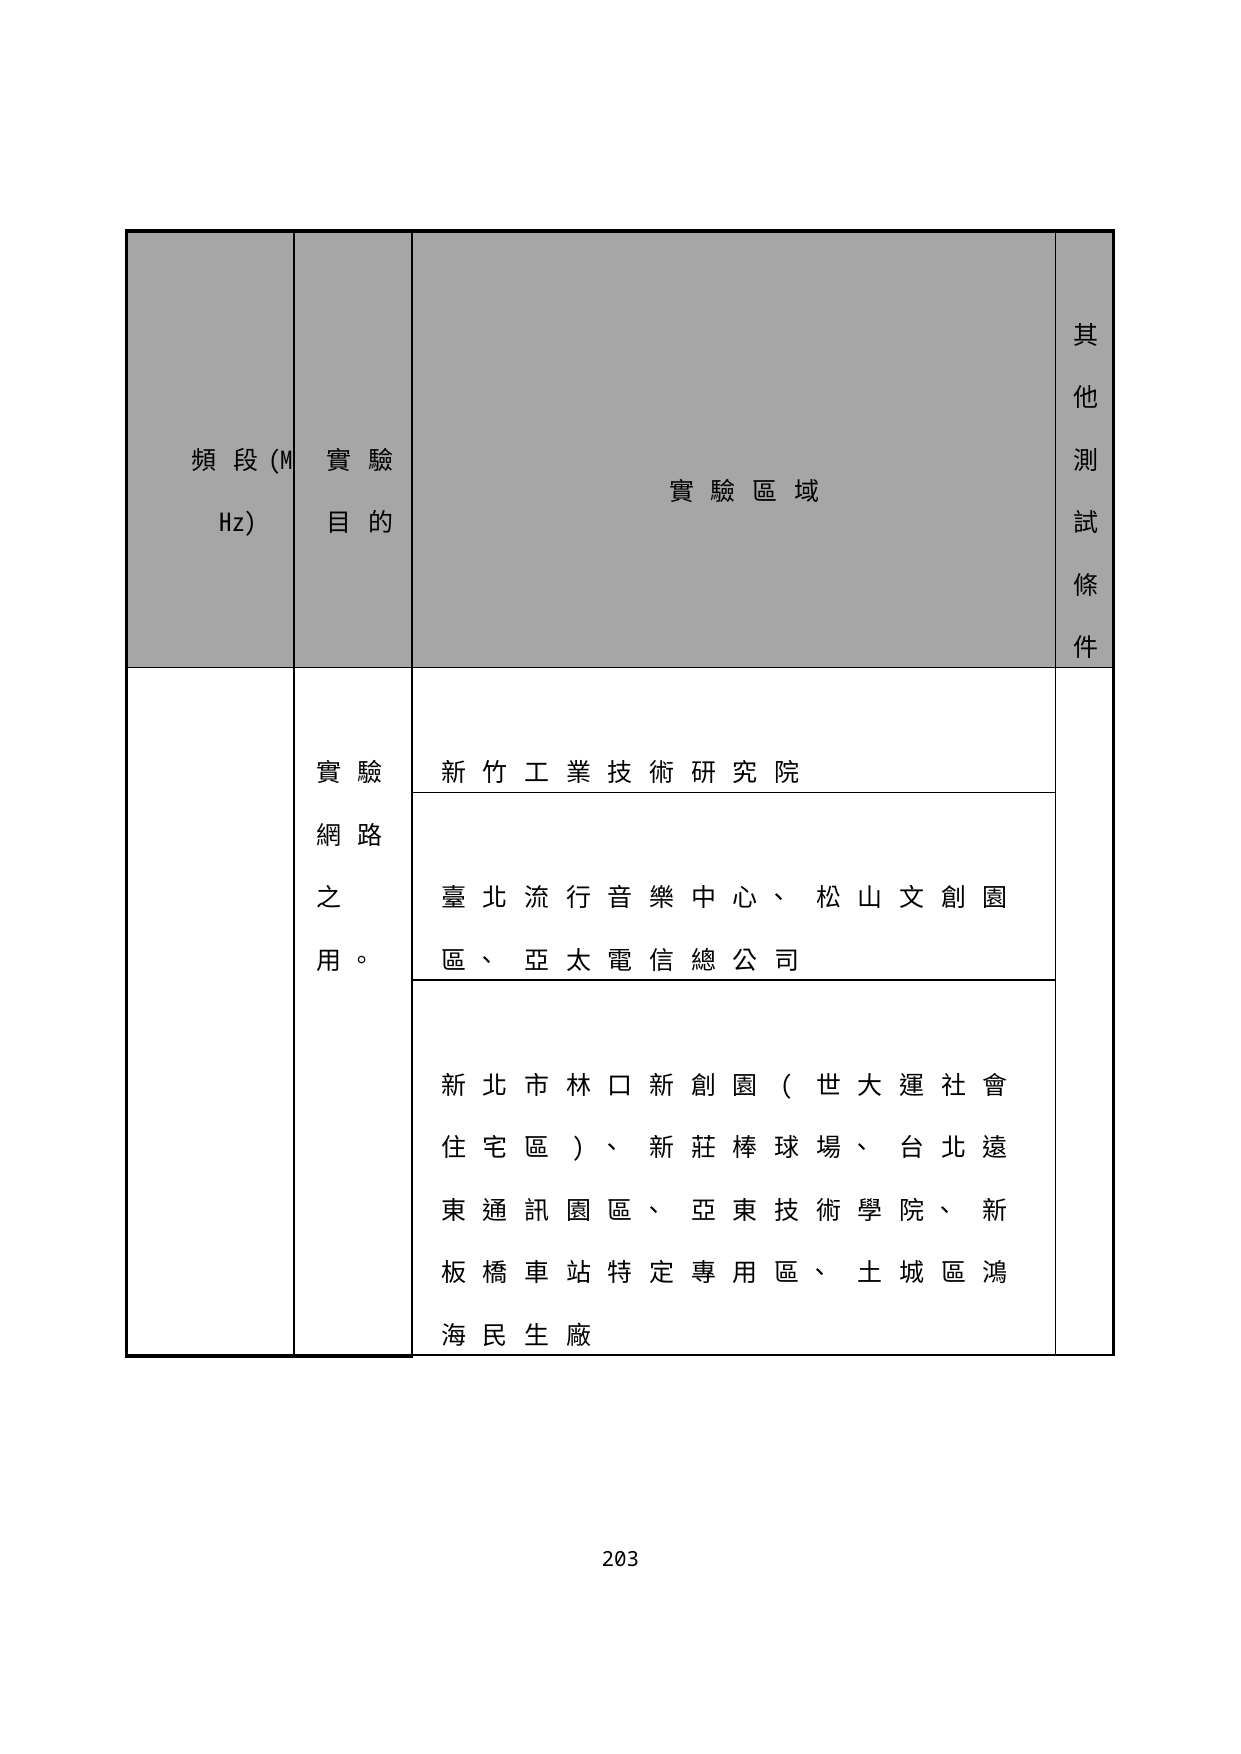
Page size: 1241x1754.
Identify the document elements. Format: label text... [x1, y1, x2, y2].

table_header 其他測試條件 [1056, 233, 1112, 667]
table_cell 臺北流行音樂中心、松山文創園區、亞太電信總公司 [413, 793, 1055, 979]
table_cell [128, 668, 293, 1354]
table_cell 新竹工業技術研究院 [413, 668, 1055, 792]
table_header 頻段(MHz) [128, 233, 293, 667]
table_header 實驗區域 [413, 233, 1055, 667]
table_header 實驗目的 [295, 233, 411, 667]
table_cell 新北市林口新創園(世大運社會住宅區)、新莊棒球場、台北遠東通訊園區、亞東技術學院、新板橋車站特定專用區、土城區鴻海民生廠 [413, 981, 1055, 1354]
table_cell [1056, 668, 1112, 1354]
table_cell 實驗網路之 用。 [295, 668, 411, 1354]
